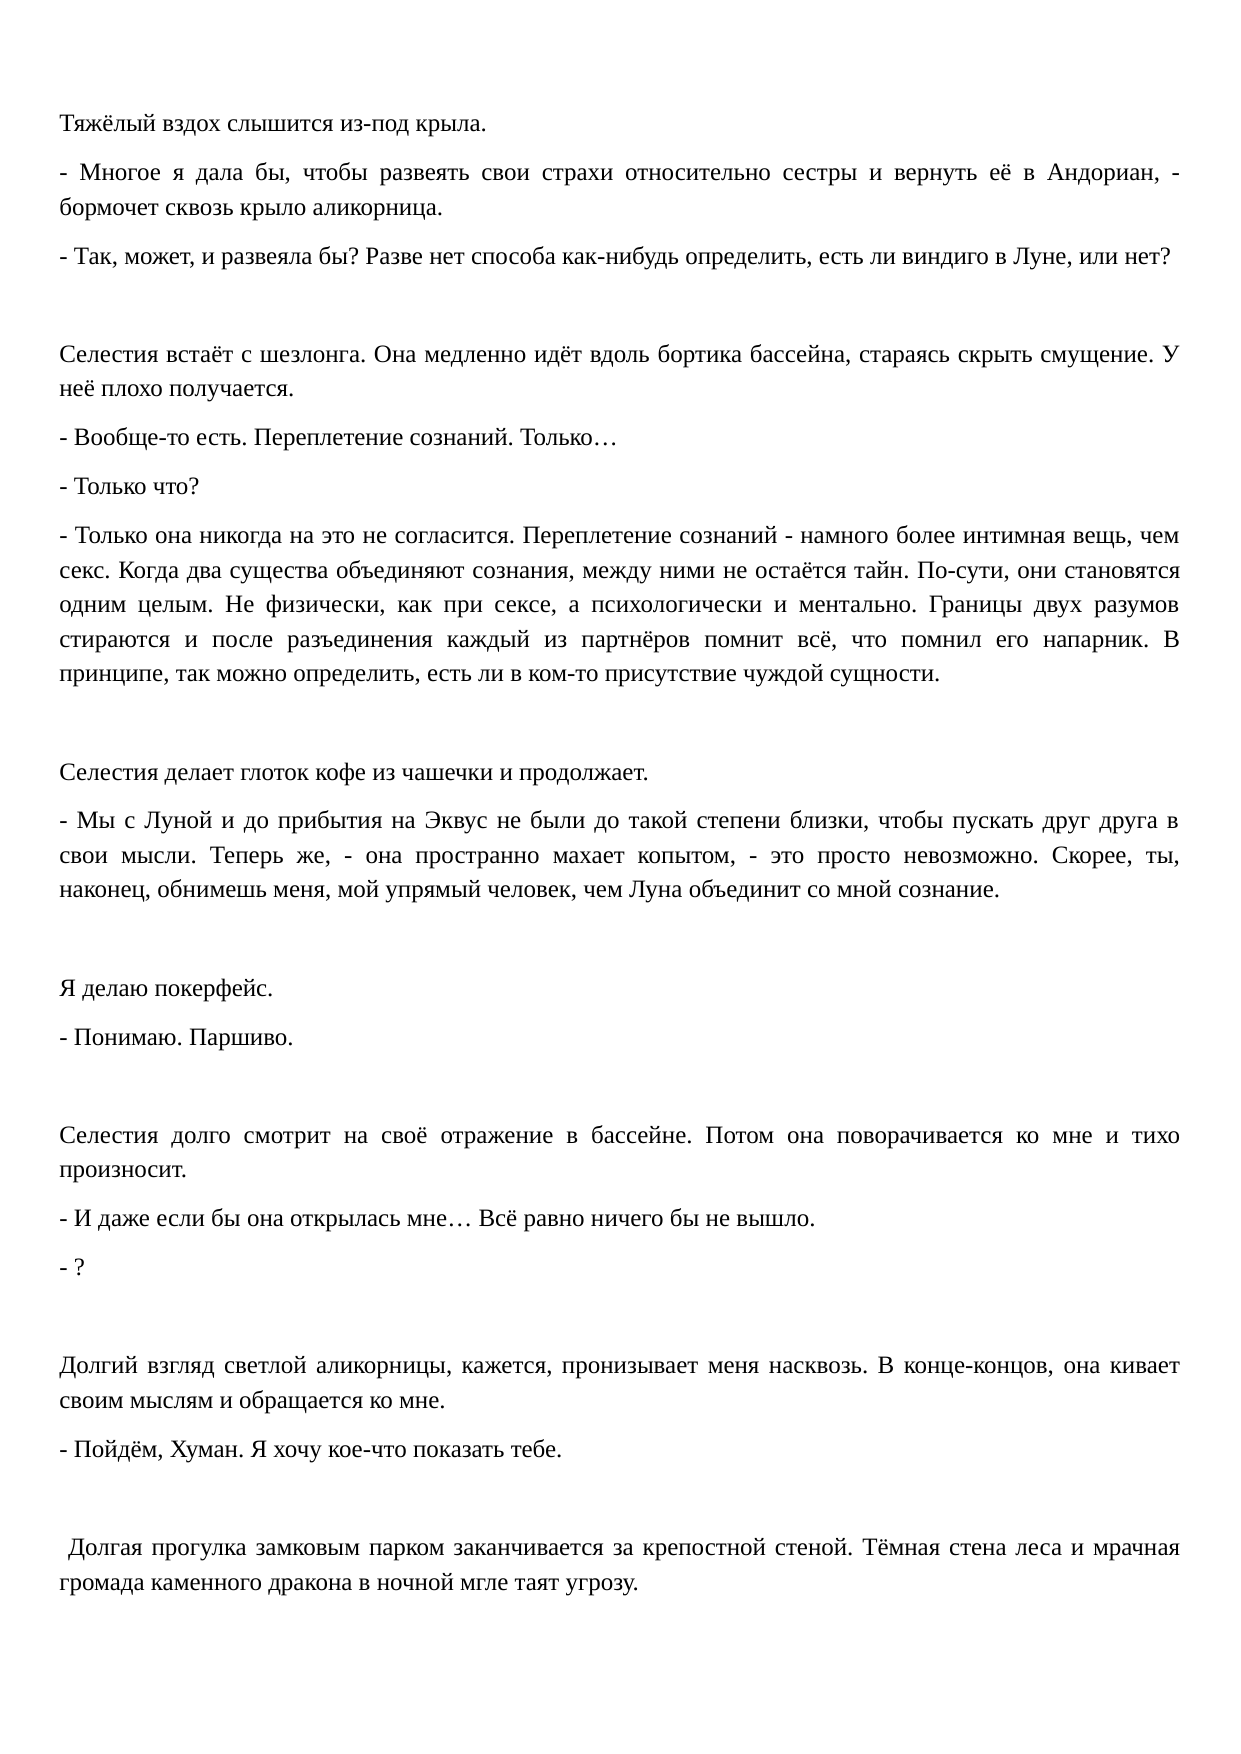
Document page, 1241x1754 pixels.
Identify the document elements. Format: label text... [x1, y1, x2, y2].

text Селестия делает глоток кофе из чашечки и продолжает. [59, 757, 1181, 785]
text - Так, может, и развеяла бы? Разве нет способа как-нибудь определить, есть ли виндиго в Луне, или нет? [59, 241, 1181, 269]
text - Только она никогда на это не согласится. Переплетение сознаний - намного более интимная вещь, чем секс. Когда два существа объединяют сознания, между ними не остаётся тайн. По-сути, они становятся одним целым. Не физически, как при сексе, а психологически и ментально. Границы двух разумов стираются и после разъединения каждый из партнёров помнит всё, что помнил его напарник. В принципе, так можно определить, есть ли в ком-то присутствие чуждой сущности. [59, 521, 1181, 687]
text - ? [59, 1252, 1181, 1281]
text - Пойдём, Хуман. Я хочу кое-что показать тебе. [59, 1434, 1181, 1463]
text - Мы с Луной и до прибытия на Эквус не были до такой степени близки, чтобы пускать друг друга в свои мысли. Теперь же, - она пространно махает копытом, - это просто невозможно. Скорее, ты, наконец, обнимешь меня, мой упрямый человек, чем Луна объединит со мной сознание. [59, 806, 1181, 903]
text - Многое я дала бы, чтобы развеять свои страхи относительно сестры и вернуть её в Андориан, - бормочет сквозь крыло аликорница. [59, 157, 1181, 220]
text Тяжёлый вздох слышится из-под крыла. [59, 108, 1181, 137]
text - Только что? [59, 471, 1181, 500]
text Я делаю покерфейс. [59, 973, 1181, 1001]
text - И даже если бы она открылась мне… Всё равно ничего бы не вышло. [59, 1203, 1181, 1232]
text Селестия долго смотрит на своё отражение в бассейне. Потом она поворачивается ко мне и тихо произносит. [59, 1120, 1181, 1183]
text Селестия встаёт с шезлонга. Она медленно идёт вдоль бортика бассейна, стараясь скрыть смущение. У неё плохо получается. [59, 339, 1181, 402]
text Долгая прогулка замковым парком заканчивается за крепостной стеной. Тёмная стена леса и мрачная громада каменного дракона в ночной мгле таят угрозу. [59, 1532, 1181, 1596]
text - Понимаю. Паршиво. [59, 1022, 1181, 1051]
text Долгий взгляд светлой аликорницы, кажется, пронизывает меня насквозь. В конце-концов, она кивает своим мыслям и обращается ко мне. [59, 1351, 1181, 1414]
text - Вообще-то есть. Переплетение сознаний. Только… [59, 422, 1181, 451]
